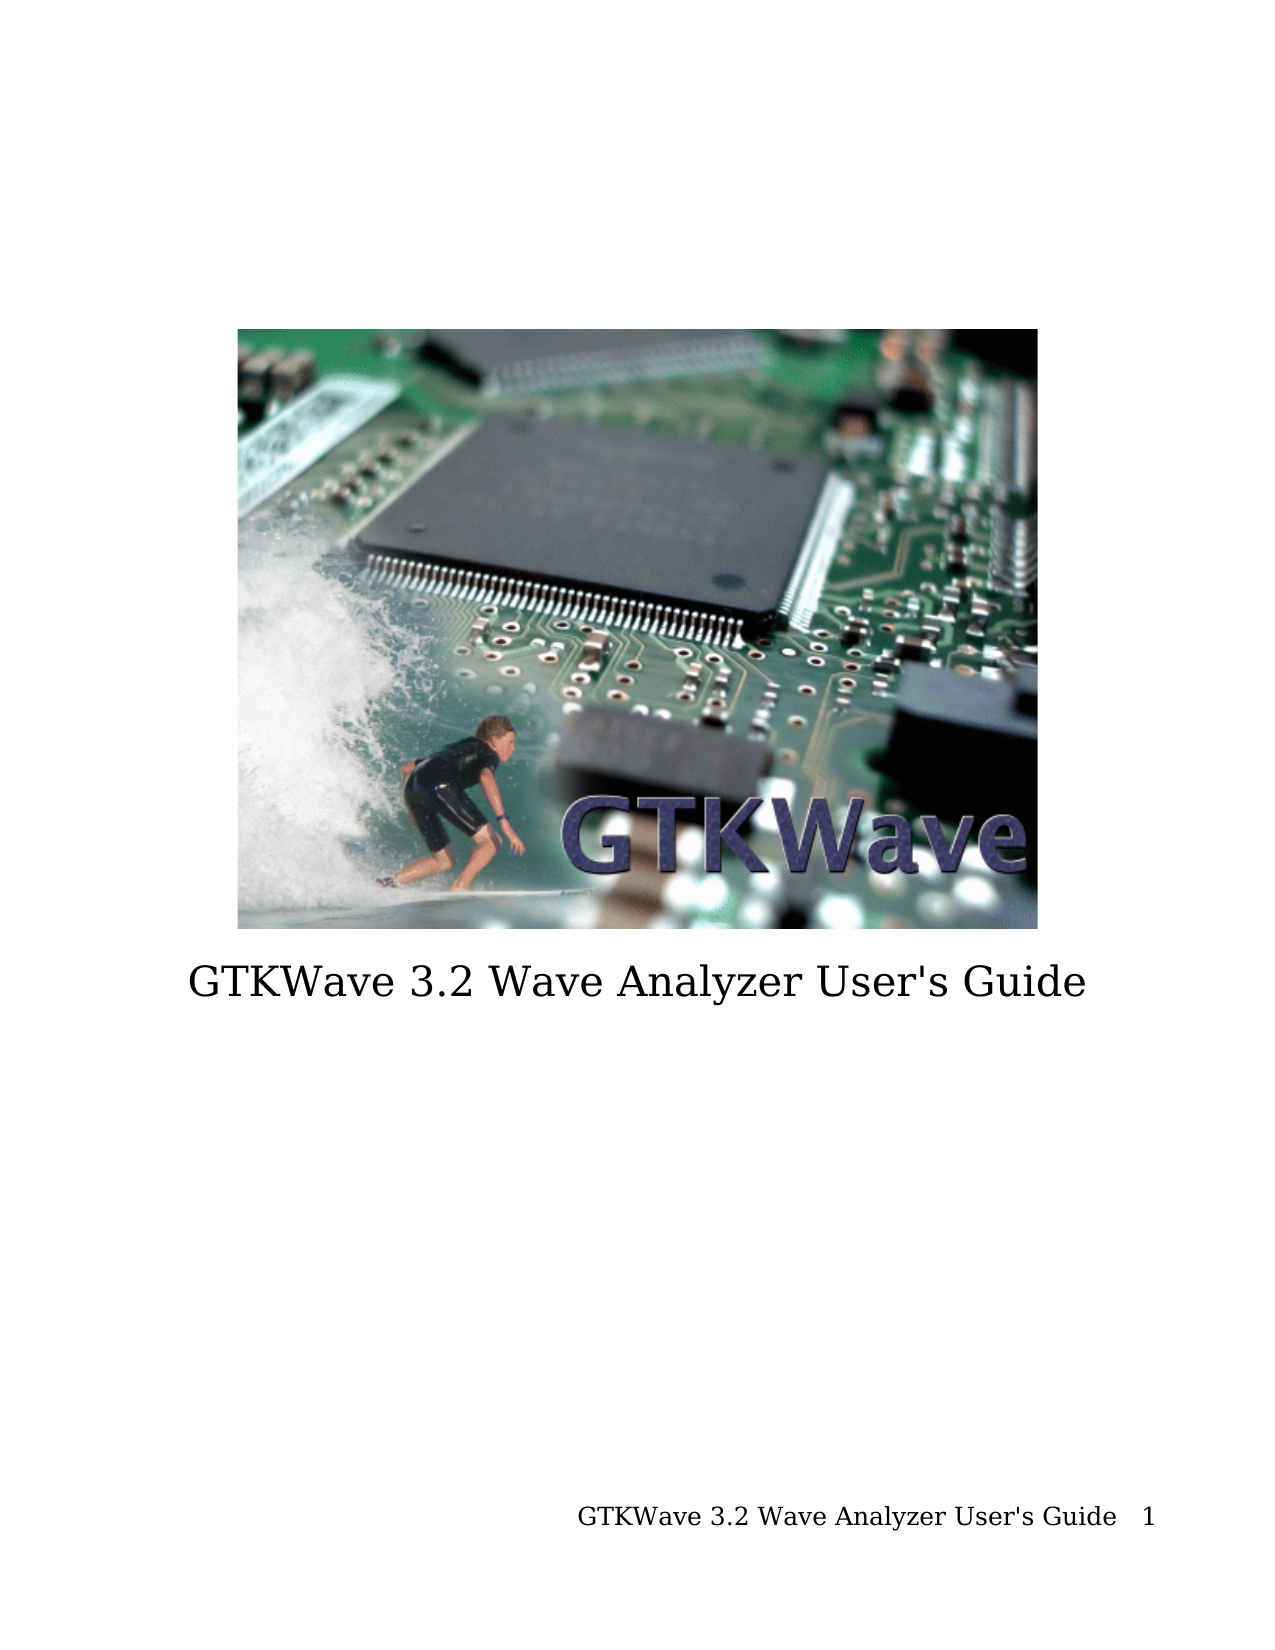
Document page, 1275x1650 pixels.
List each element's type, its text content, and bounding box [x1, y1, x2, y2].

picture [237, 329, 1038, 929]
text GTKWave 3.2 Wave Analyzer User's Guide [118, 958, 1157, 1007]
